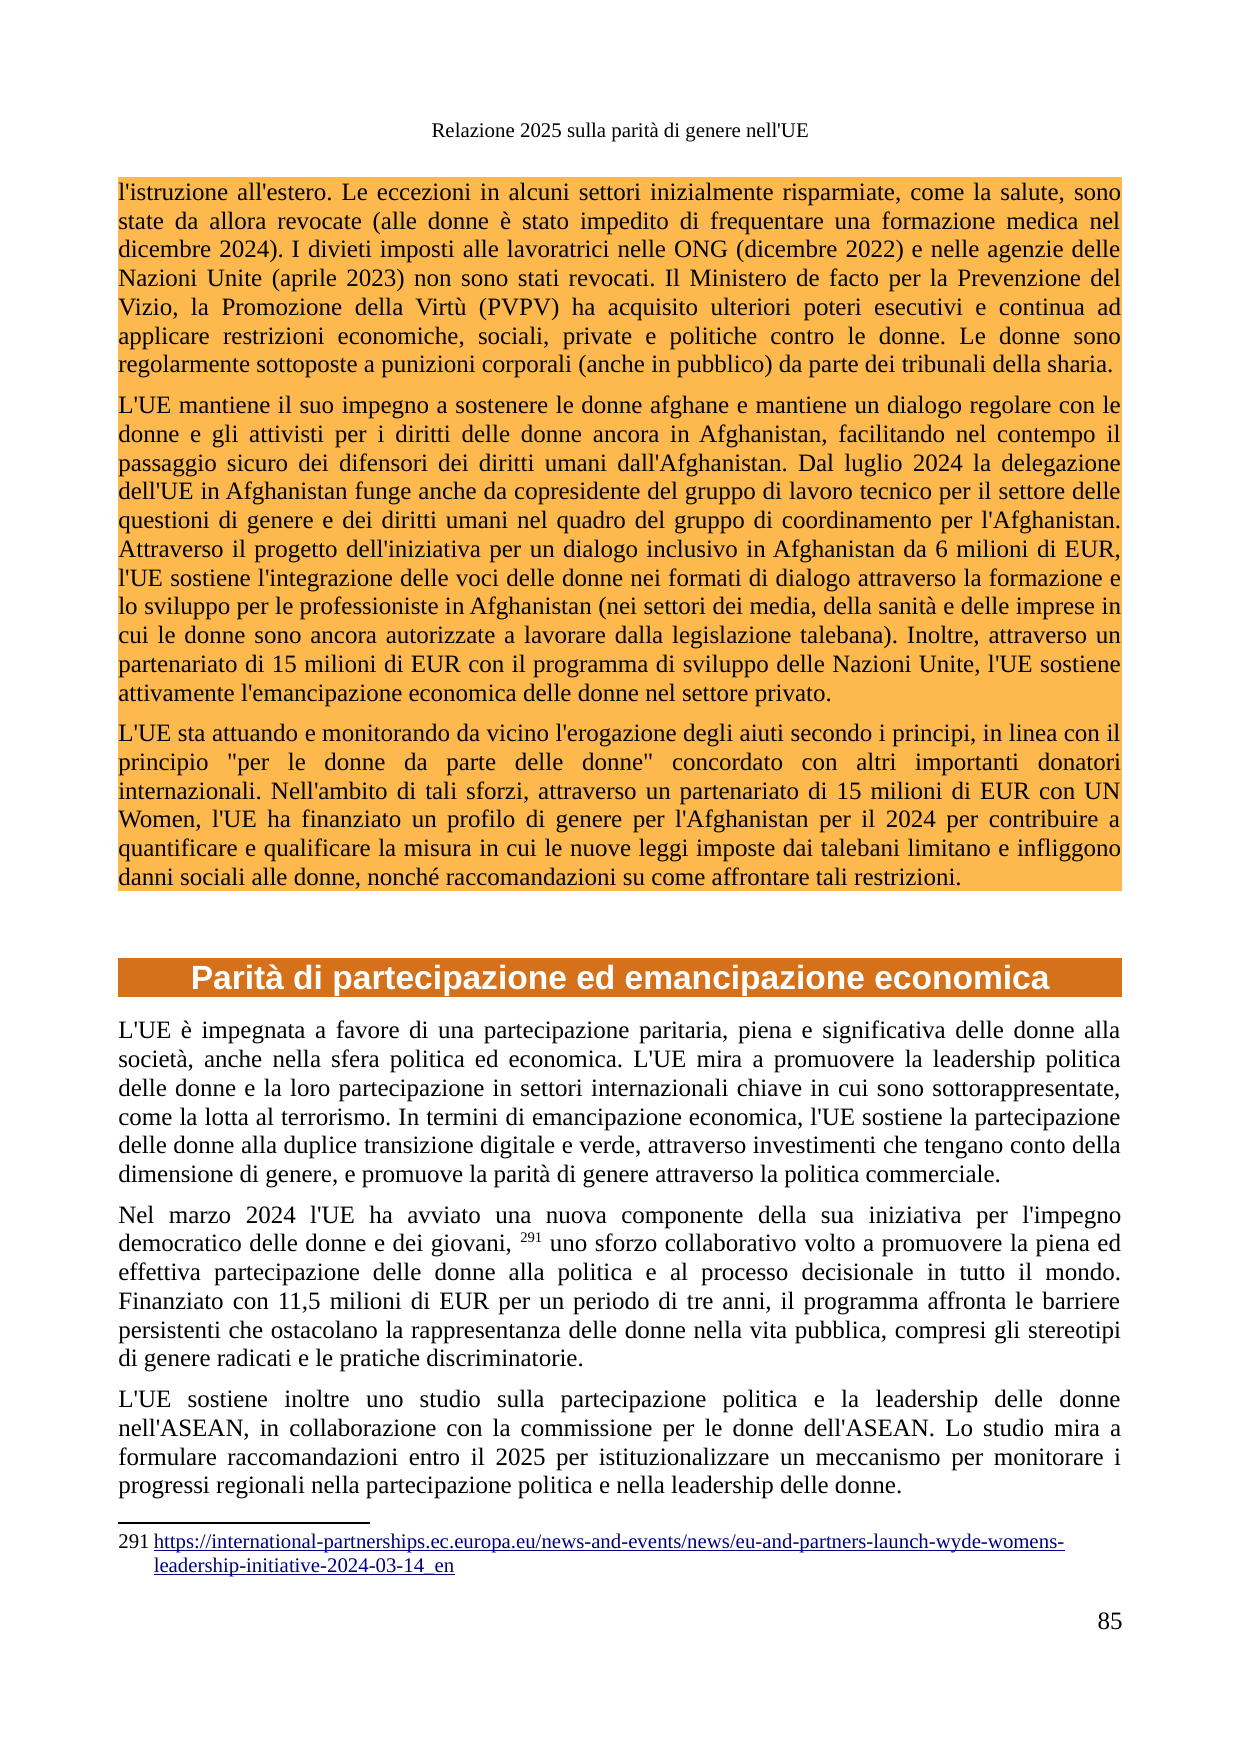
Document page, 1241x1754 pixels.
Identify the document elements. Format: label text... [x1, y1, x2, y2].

text l'istruzione all'estero. Le eccezioni in alcuni settori inizialmente risparmiate, come la salute, sono state da allora revocate (alle donne è stato impedito di frequentare una formazione medica nel dicembre 2024). I divieti imposti alle lavoratrici nelle ONG (dicembre 2022) e nelle agenzie delle Nazioni Unite (aprile 2023) non sono stati revocati. Il Ministero de facto per la Prevenzione del Vizio, la Promozione della Virtù (PVPV) ha acquisito ulteriori poteri esecutivi e continua ad applicare restrizioni economiche, sociali, private e politiche contro le donne. Le donne sono regolarmente sottoposte a punizioni corporali (anche in pubblico) da parte dei tribunali della sharia. [118, 177, 1122, 378]
text https://international-partnerships.ec.europa.eu/news-and-events/news/eu-and-partners-launch-wyde-womens-leadership-initiative-2024-03-14_en [118, 1529, 1122, 1577]
subtitle Parità di partecipazione ed emancipazione economica [118, 958, 1122, 997]
text Nel marzo 2024 l'UE ha avviato una nuova componente della sua iniziativa per l'impegno democratico delle donne e dei giovani, uno sforzo collaborativo volto a promuovere la piena ed effettiva partecipazione delle donne alla politica e al processo decisionale in tutto il mondo. Finanziato con 11,5 milioni di EUR per un periodo di tre anni, il programma affronta le barriere persistenti che ostacolano la rappresentanza delle donne nella vita pubblica, compresi gli stereotipi di genere radicati e le pratiche discriminatorie. [118, 1200, 1122, 1372]
text L'UE è impegnata a favore di una partecipazione paritaria, piena e significativa delle donne alla società, anche nella sfera politica ed economica. L'UE mira a promuovere la leadership politica delle donne e la loro partecipazione in settori internazionali chiave in cui sono sottorappresentate, come la lotta al terrorismo. In termini di emancipazione economica, l'UE sostiene la partecipazione delle donne alla duplice transizione digitale e verde, attraverso investimenti che tengano conto della dimensione di genere, e promuove la parità di genere attraverso la politica commerciale. [118, 1015, 1122, 1188]
text L'UE sta attuando e monitorando da vicino l'erogazione degli aiuti secondo i principi, in linea con il principio "per le donne da parte delle donne" concordato con altri importanti donatori internazionali. Nell'ambito di tali sforzi, attraverso un partenariato di 15 milioni di EUR con UN Women, l'UE ha finanziato un profilo di genere per l'Afghanistan per il 2024 per contribuire a quantificare e qualificare la misura in cui le nuove leggi imposte dai talebani limitano e infliggono danni sociali alle donne, nonché raccomandazioni su come affrontare tali restrizioni. [118, 718, 1122, 891]
text L'UE sostiene inoltre uno studio sulla partecipazione politica e la leadership delle donne nell'ASEAN, in collaborazione con la commissione per le donne dell'ASEAN. Lo studio mira a formulare raccomandazioni entro il 2025 per istituzionalizzare un meccanismo per monitorare i progressi regionali nella partecipazione politica e nella leadership delle donne. [118, 1384, 1122, 1499]
text L'UE mantiene il suo impegno a sostenere le donne afghane e mantiene un dialogo regolare con le donne e gli attivisti per i diritti delle donne ancora in Afghanistan, facilitando nel contempo il passaggio sicuro dei difensori dei diritti umani dall'Afghanistan. Dal luglio 2024 la delegazione dell'UE in Afghanistan funge anche da copresidente del gruppo di lavoro tecnico per il settore delle questioni di genere e dei diritti umani nel quadro del gruppo di coordinamento per l'Afghanistan. Attraverso il progetto dell'iniziativa per un dialogo inclusivo in Afghanistan da 6 milioni di EUR, l'UE sostiene l'integrazione delle voci delle donne nei formati di dialogo attraverso la formazione e lo sviluppo per le professioniste in Afghanistan (nei settori dei media, della sanità e delle imprese in cui le donne sono ancora autorizzate a lavorare dalla legislazione talebana). Inoltre, attraverso un partenariato di 15 milioni di EUR con il programma di sviluppo delle Nazioni Unite, l'UE sostiene attivamente l'emancipazione economica delle donne nel settore privato. [118, 390, 1122, 706]
